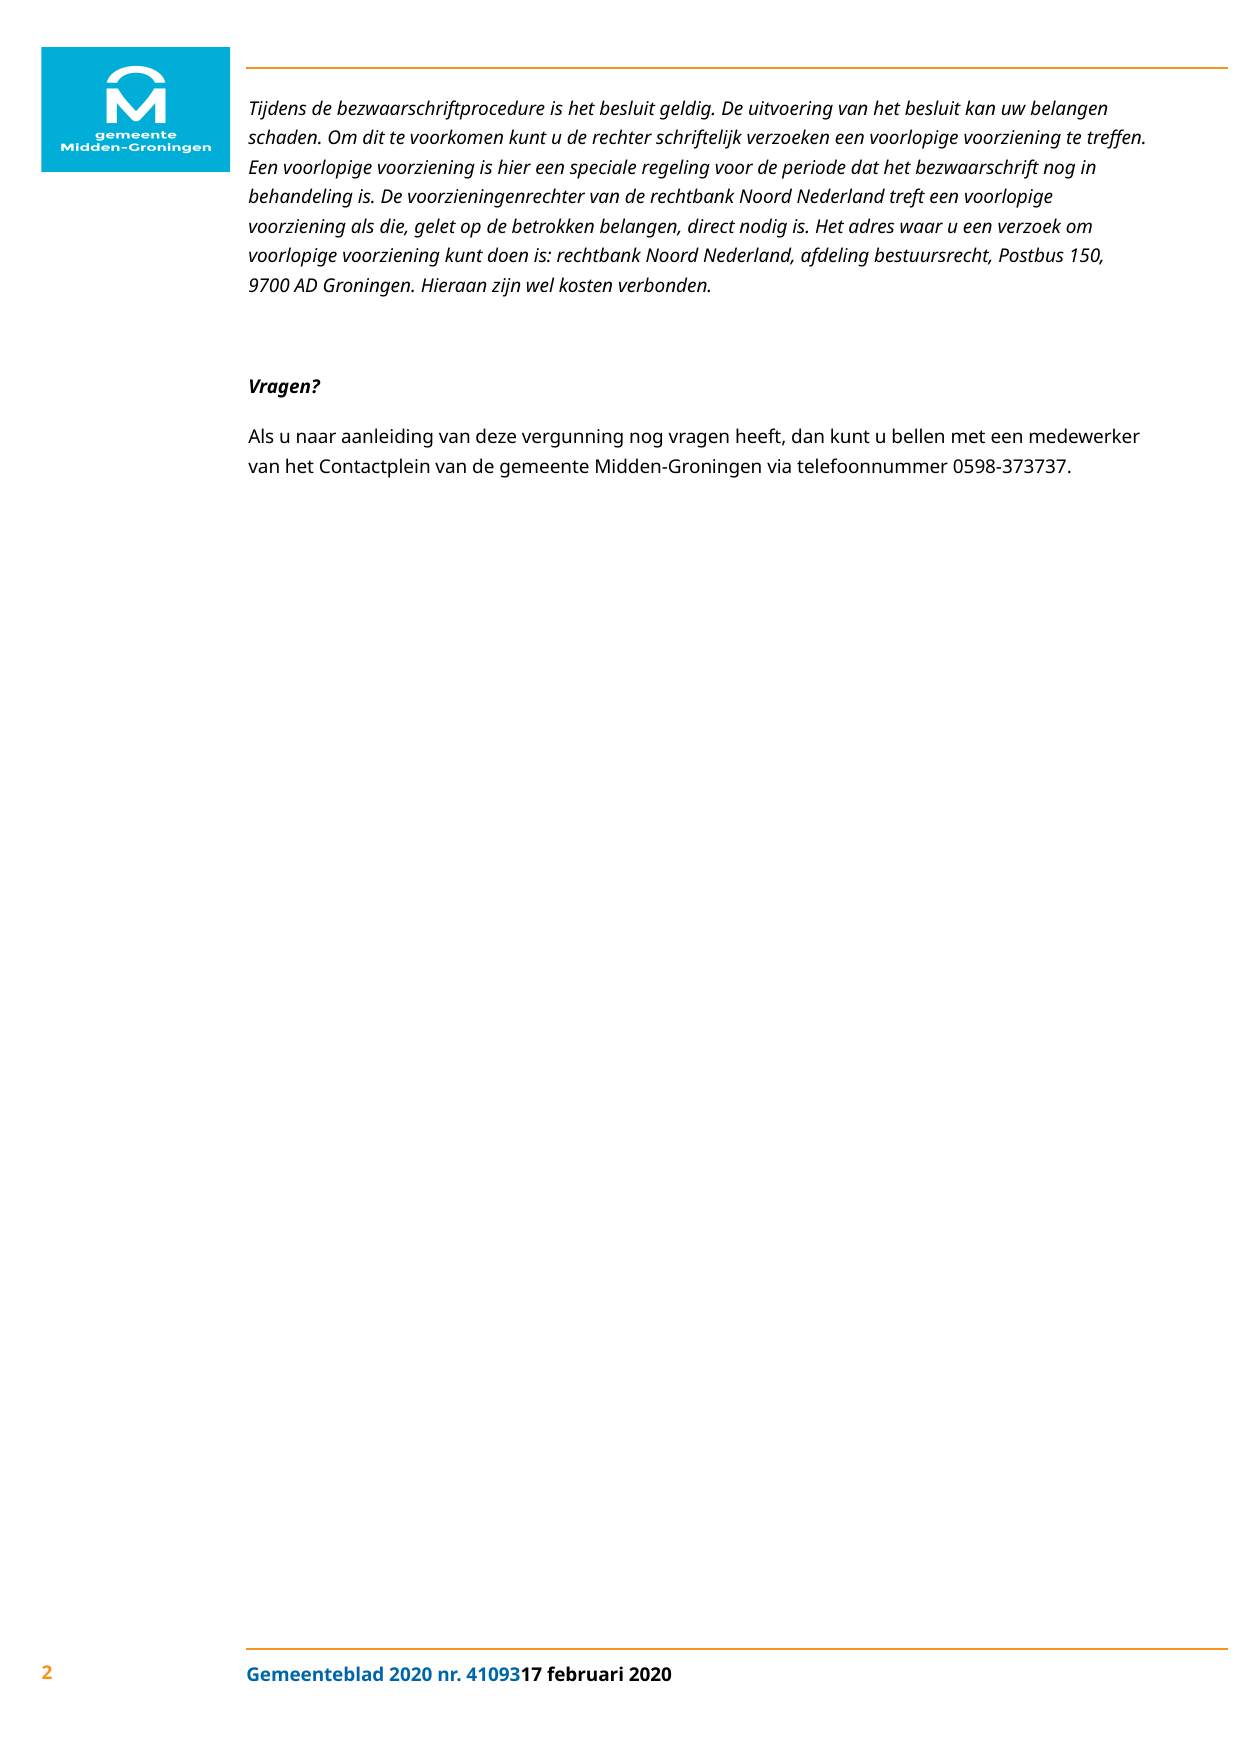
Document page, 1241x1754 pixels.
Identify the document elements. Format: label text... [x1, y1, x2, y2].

text Vragen? [248, 373, 1152, 399]
picture [184, 146, 190, 153]
picture [107, 89, 165, 122]
text Tijdens de bezwaarschriftprocedure is het besluit geldig. De uitvoering van het besluit kan uw belangen schaden. Om dit te voorkomen kunt u de rechter schriftelijk verzoeken een voorlopige voorziening te treffen. Een voorlopige voorziening is hier een speciale regeling voor de periode dat het bezwaarschrift nog in behandeling is. De voorzieningenrechter van de rechtbank Noord Nederland treft een voorlopige voorziening als die, gelet op de betrokken belangen, direct nodig is. Het adres waar u een verzoek om voorlopige voorziening kunt doen is: rechtbank Noord Nederland, afdeling bestuursrecht, Postbus 150, 9700 AD Groningen. Hieraan zijn wel kosten verbonden. [248, 95, 1152, 298]
picture [108, 66, 164, 82]
text Als u naar aanleiding van deze vergunning nog vragen heeft, dan kunt u bellen met een medewerker van het Contactplein van de gemeente Midden-Groningen via telefoonnummer 0598-373737. [248, 423, 1152, 479]
